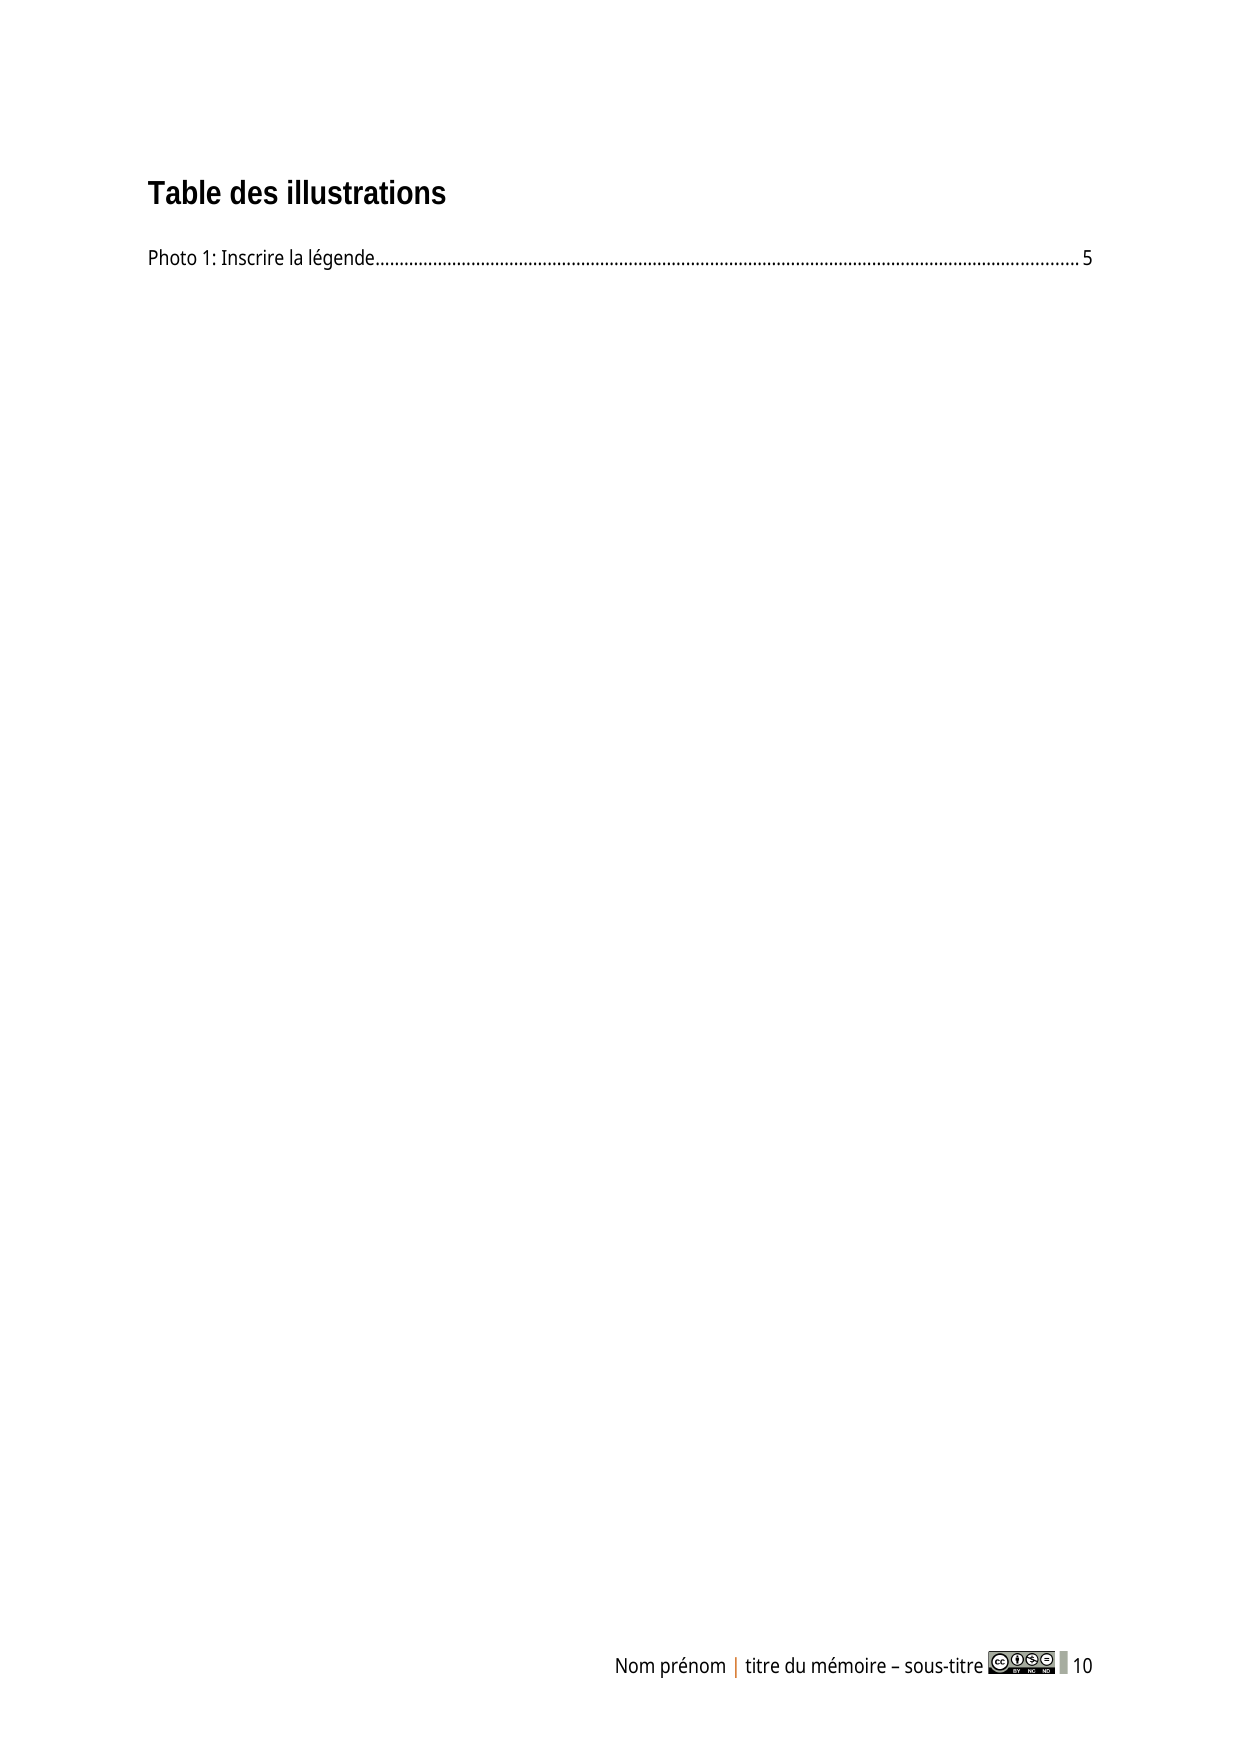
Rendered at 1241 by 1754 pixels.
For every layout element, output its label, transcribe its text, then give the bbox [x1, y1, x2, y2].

picture [988, 1651, 1055, 1674]
text Photo 1: Inscrire la légende 5 [148, 243, 1092, 271]
subtitle Table des illustrations [148, 173, 1092, 211]
picture [1059, 1651, 1068, 1674]
